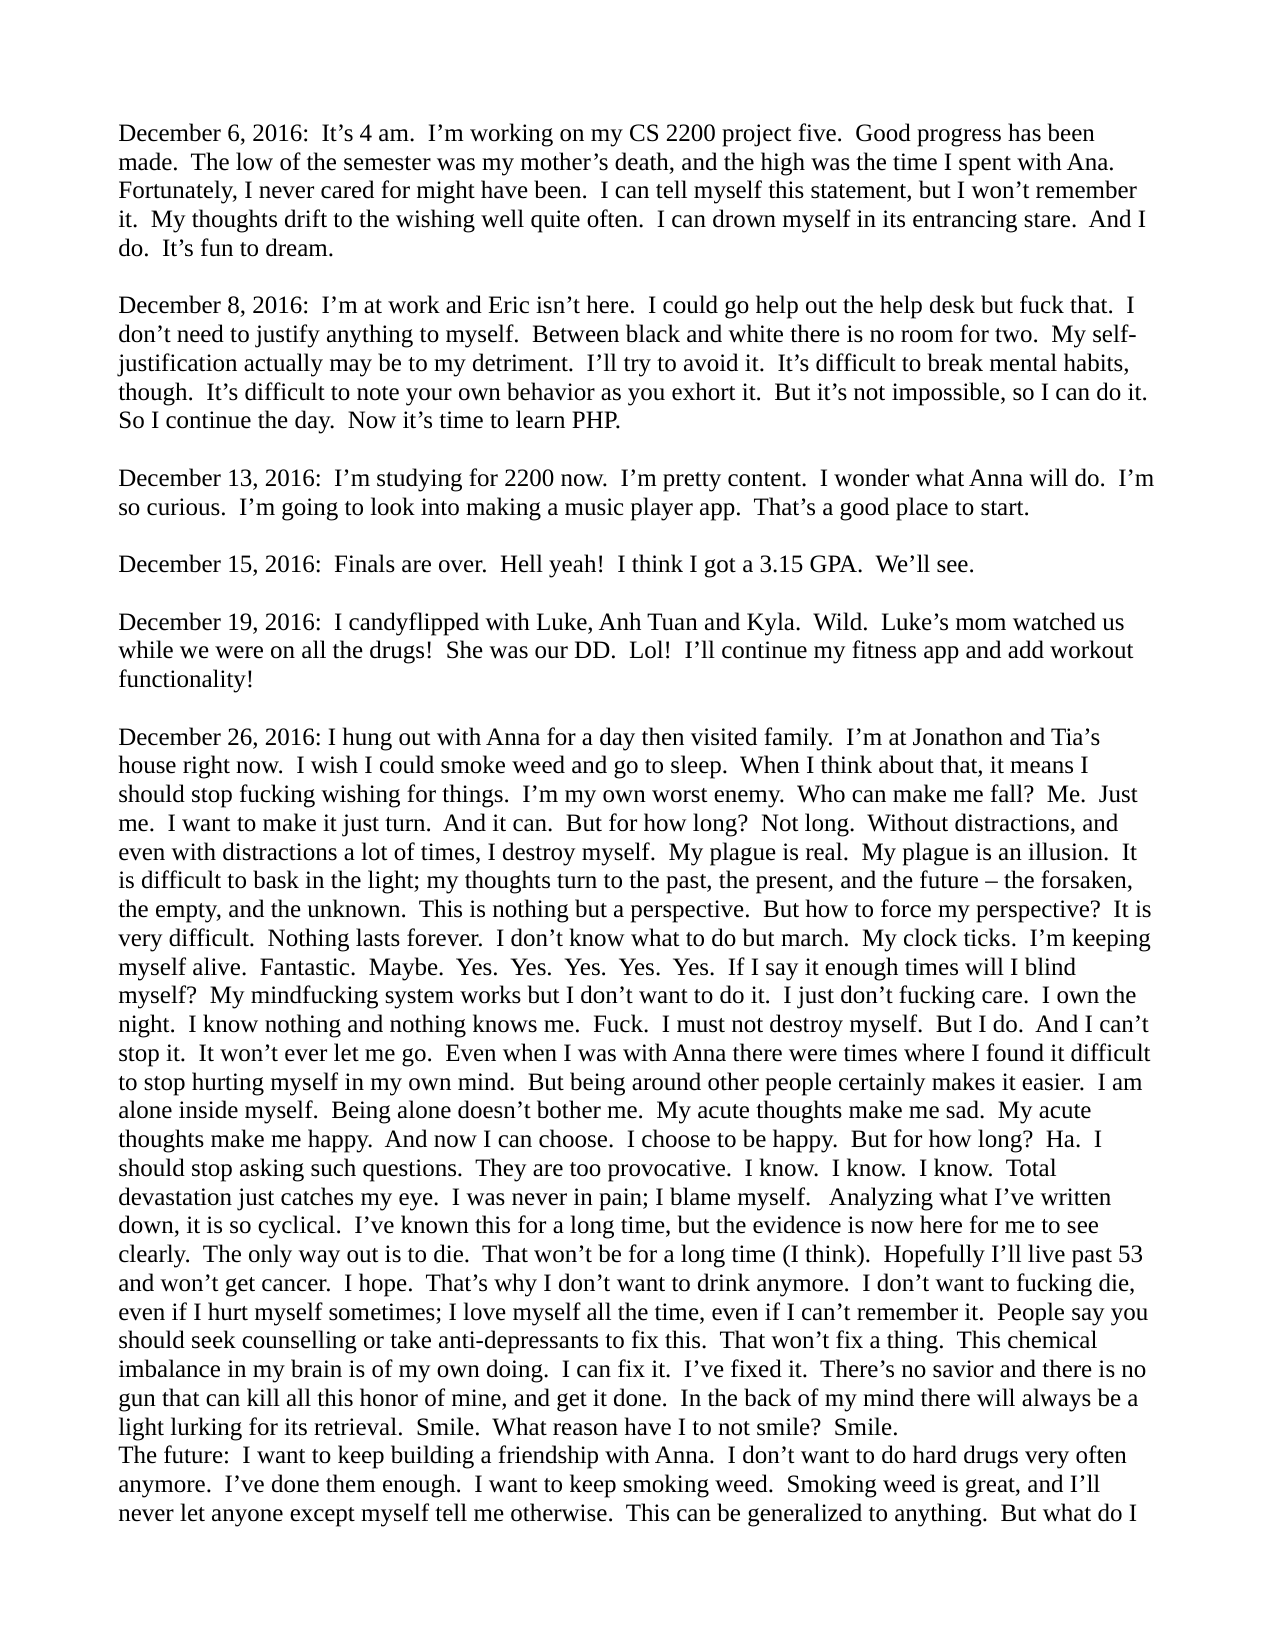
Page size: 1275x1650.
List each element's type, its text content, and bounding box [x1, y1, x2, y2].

text December 19, 2016: I candyflipped with Luke, Anh Tuan and Kyla. Wild. Luke’s mom watched us while we were on all the drugs! She was our DD. Lol! I’ll continue my fitness app and add workout functionality! [118, 607, 1157, 693]
text December 8, 2016: I’m at work and Eric isn’t here. I could go help out the help desk but fuck that. I don’t need to justify anything to myself. Between black and white there is no room for two. My self-justification actually may be to my detriment. I’ll try to avoid it. It’s difficult to break mental habits, though. It’s difficult to note your own behavior as you exhort it. But it’s not impossible, so I can do it. So I continue the day. Now it’s time to learn PHP. [118, 291, 1157, 434]
text December 26, 2016: I hung out with Anna for a day then visited family. I’m at Jonathon and Tia’s house right now. I wish I could smoke weed and go to sleep. When I think about that, it means I should stop fucking wishing for things. I’m my own worst enemy. Who can make me fall? Me. Just me. I want to make it just turn. And it can. But for how long? Not long. Without distractions, and even with distractions a lot of times, I destroy myself. My plague is real. My plague is an illusion. It is difficult to bask in the light; my thoughts turn to the past, the present, and the future – the forsaken, the empty, and the unknown. This is nothing but a perspective. But how to force my perspective? It is very difficult. Nothing lasts forever. I don’t know what to do but march. My clock ticks. I’m keeping myself alive. Fantastic. Maybe. Yes. Yes. Yes. Yes. Yes. If I say it enough times will I blind myself? My mindfucking system works but I don’t want to do it. I just don’t fucking care. I own the night. I know nothing and nothing knows me. Fuck. I must not destroy myself. But I do. And I can’t stop it. It won’t ever let me go. Even when I was with Anna there were times where I found it difficult to stop hurting myself in my own mind. But being around other people certainly makes it easier. I am alone inside myself. Being alone doesn’t bother me. My acute thoughts make me sad. My acute thoughts make me happy. And now I can choose. I choose to be happy. But for how long? Ha. I should stop asking such questions. They are too provocative. I know. I know. I know. Total devastation just catches my eye. I was never in pain; I blame myself. Analyzing what I’ve written down, it is so cyclical. I’ve known this for a long time, but the evidence is now here for me to see clearly. The only way out is to die. That won’t be for a long time (I think). Hopefully I’ll live past 53 and won’t get cancer. I hope. That’s why I don’t want to drink anymore. I don’t want to fucking die, even if I hurt myself sometimes; I love myself all the time, even if I can’t remember it. People say you should seek counselling or take anti-depressants to fix this. That won’t fix a thing. This chemical imbalance in my brain is of my own doing. I can fix it. I’ve fixed it. There’s no savior and there is no gun that can kill all this honor of mine, and get it done. In the back of my mind there will always be a light lurking for its retrieval. Smile. What reason have I to not smile? Smile. [118, 722, 1157, 1441]
text The future: I want to keep building a friendship with Anna. I don’t want to do hard drugs very often anymore. I’ve done them enough. I want to keep smoking weed. Smoking weed is great, and I’ll never let anyone except myself tell me otherwise. This can be generalized to anything. But what do I [118, 1441, 1157, 1527]
text December 6, 2016: It’s 4 am. I’m working on my CS 2200 project five. Good progress has been made. The low of the semester was my mother’s death, and the high was the time I spent with Ana. Fortunately, I never cared for might have been. I can tell myself this statement, but I won’t remember it. My thoughts drift to the wishing well quite often. I can drown myself in its entrancing stare. And I do. It’s fun to dream. [118, 118, 1157, 262]
text December 13, 2016: I’m studying for 2200 now. I’m pretty content. I wonder what Anna will do. I’m so curious. I’m going to look into making a music player app. That’s a good place to start. [118, 463, 1157, 521]
text December 15, 2016: Finals are over. Hell yeah! I think I got a 3.15 GPA. We’ll see. [118, 549, 1157, 578]
